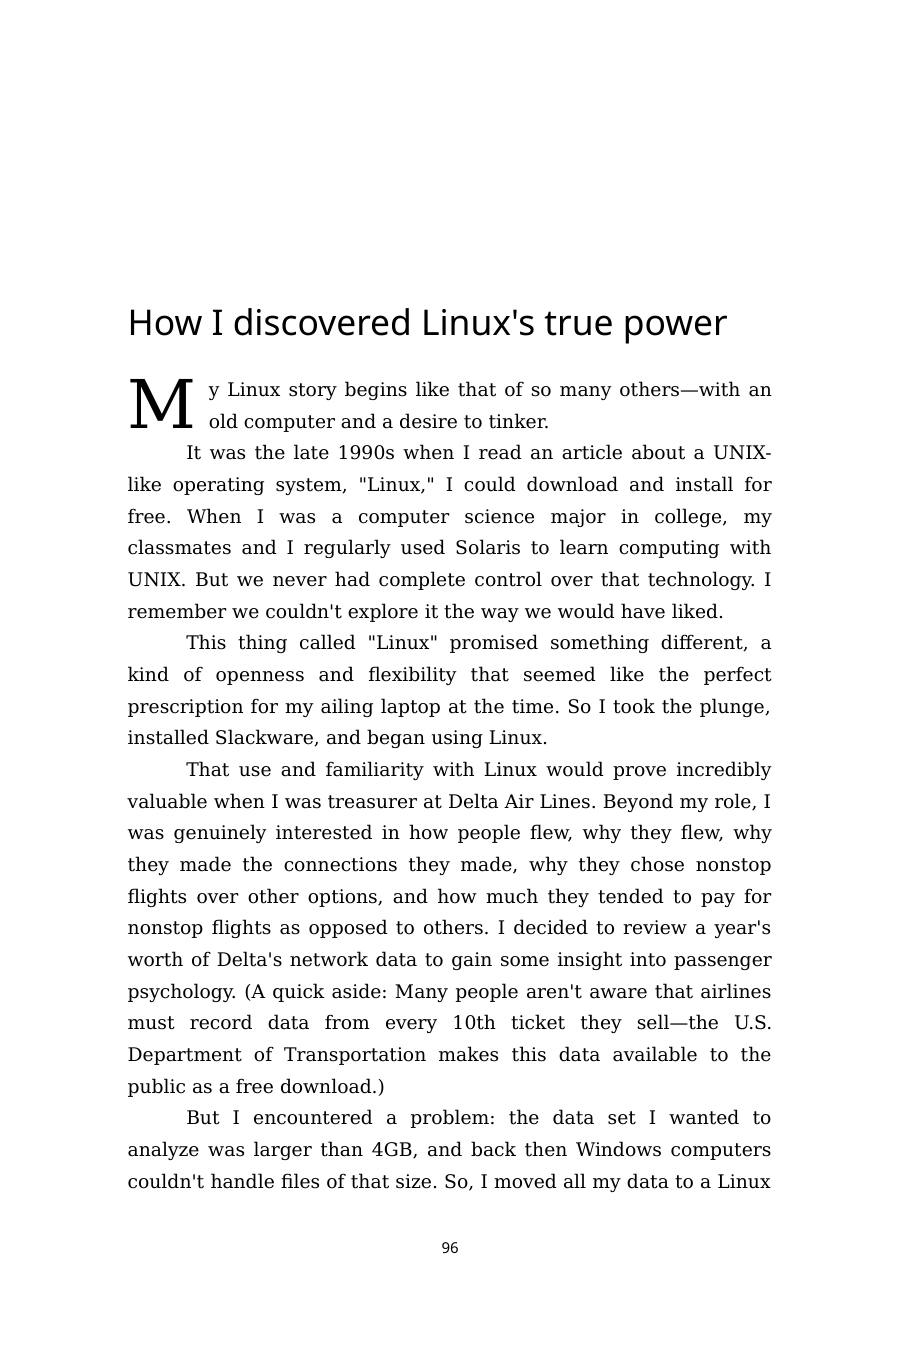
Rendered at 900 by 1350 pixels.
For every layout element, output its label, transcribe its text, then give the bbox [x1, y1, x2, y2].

text My Linux story begins like that of so many others—with an old computer and a desire to tinker. [127, 379, 772, 433]
text It was the late 1990s when I read an article about a UNIX-like operating system, "Linux," I could download and install for free. When I was a computer science major in college, my classmates and I regularly used Solaris to learn computing with UNIX. But we never had complete control over that technology. I remember we couldn't explore it the way we would have liked. [127, 442, 772, 623]
text That use and familiarity with Linux would prove incredibly valuable when I was treasurer at Delta Air Lines. Beyond my role, I was genuinely interested in how people flew, why they flew, why they made the connections they made, why they chose nonstop flights over other options, and how much they tended to pay for nonstop flights as opposed to others. I decided to review a year's worth of Delta's network data to gain some insight into passenger psychology. (A quick aside: Many people aren't aware that airlines must record data from every 10th ticket they sell—the U.S. Department of Transportation makes this data available to the public as a free download.) [127, 759, 772, 1098]
text This thing called "Linux" promised something different, a kind of openness and flexibility that seemed like the perfect prescription for my ailing laptop at the time. So I took the plunge, installed Slackware, and began using Linux. [127, 632, 772, 749]
subtitle How I discovered Linux's true power [127, 298, 772, 344]
text But I encountered a problem: the data set I wanted to analyze was larger than 4GB, and back then Windows computers couldn't handle files of that size. So, I moved all my data to a Linux [127, 1107, 772, 1193]
